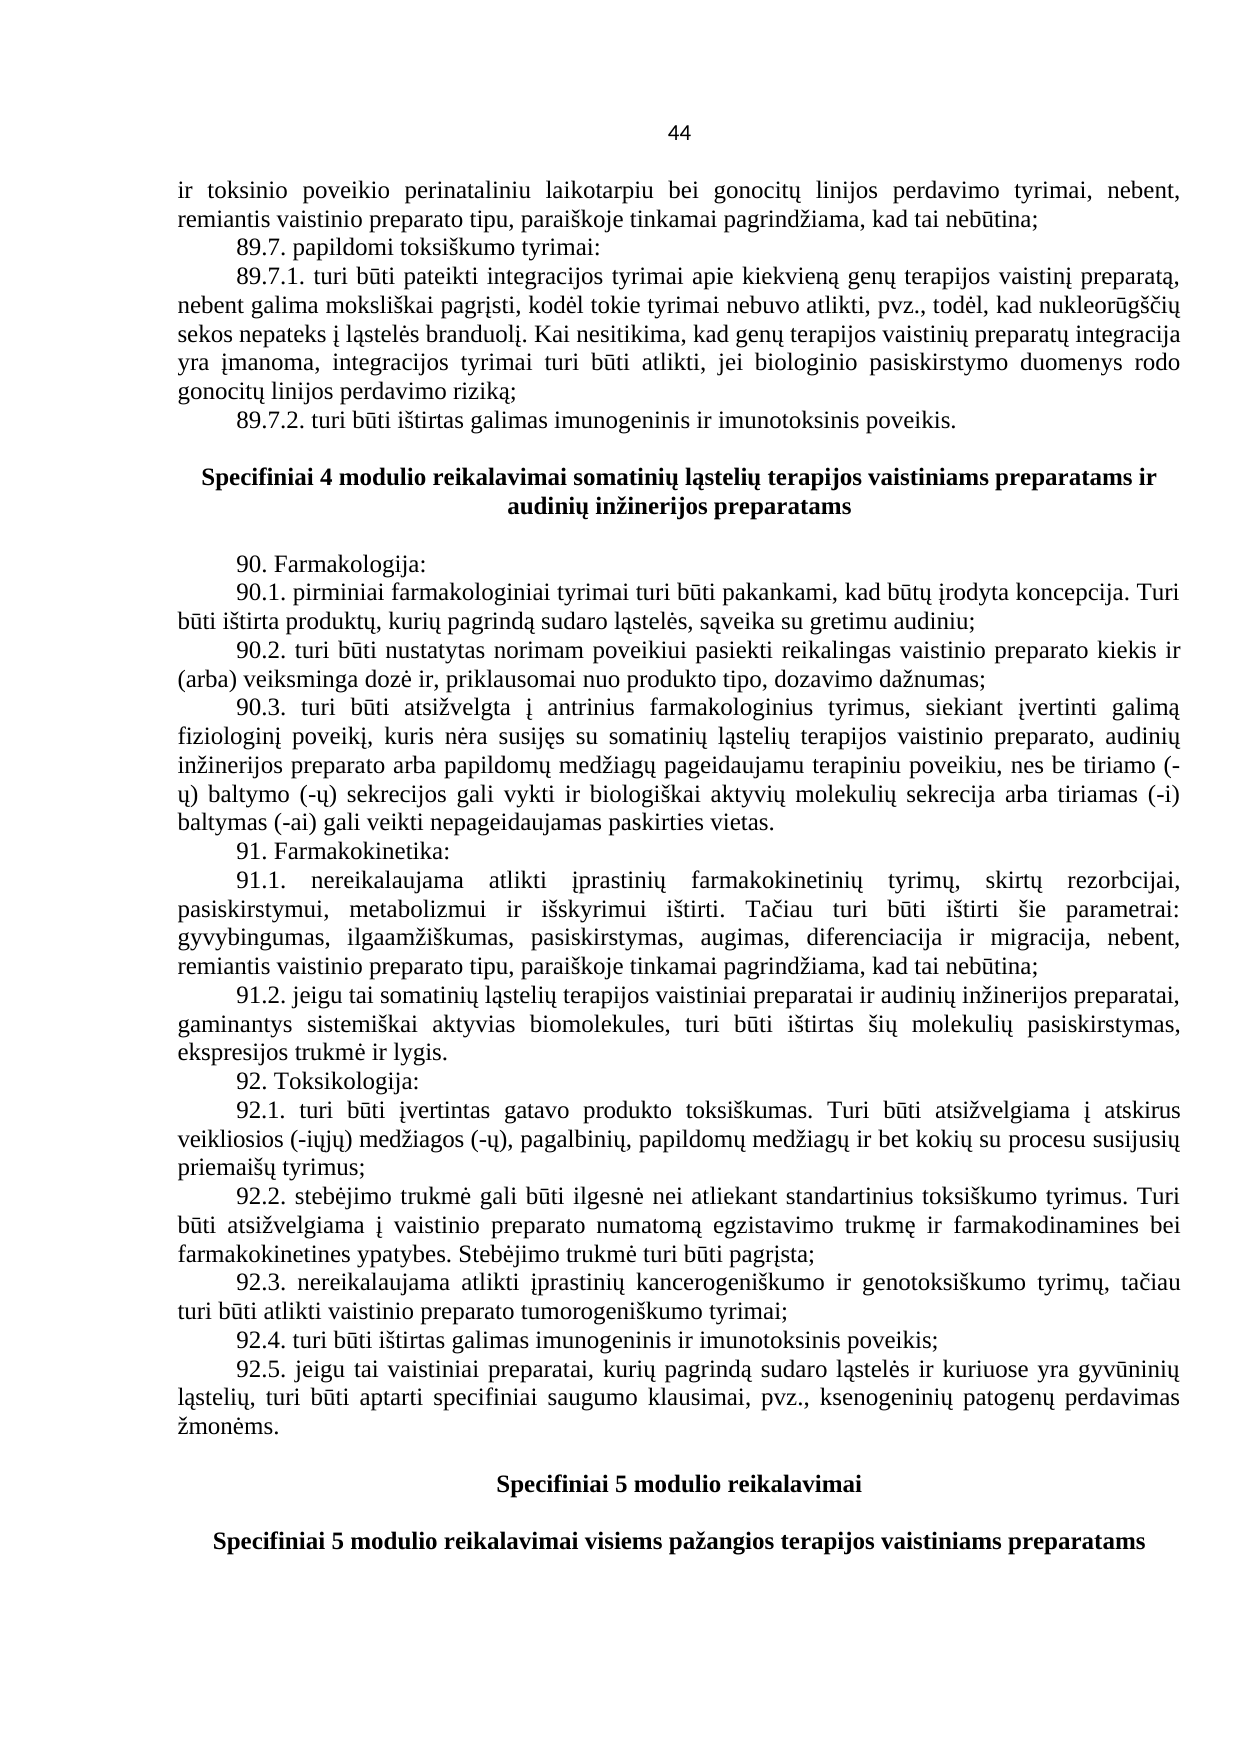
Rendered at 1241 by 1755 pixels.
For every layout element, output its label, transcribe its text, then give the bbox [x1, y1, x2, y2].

text 92.5. jeigu tai vaistiniai preparatai, kurių pagrindą sudaro ląstelės ir kuriuose yra gyvūninių ląstelių, turi būti aptarti specifiniai saugumo klausimai, pvz., ksenogeninių patogenų perdavimas žmonėms. [177, 1354, 1181, 1440]
text 89.7. papildomi toksiškumo tyrimai: [177, 232, 1181, 261]
text 91.2. jeigu tai somatinių ląstelių terapijos vaistiniai preparatai ir audinių inžinerijos preparatai, gaminantys sistemiškai aktyvias biomolekules, turi būti ištirtas šių molekulių pasiskirstymas, ekspresijos trukmė ir lygis. [177, 980, 1181, 1066]
text ir toksinio poveikio perinataliniu laikotarpiu bei gonocitų linijos perdavimo tyrimai, nebent, remiantis vaistinio preparato tipu, paraiškoje tinkamai pagrindžiama, kad tai nebūtina; [177, 175, 1181, 232]
text 92.1. turi būti įvertintas gatavo produkto toksiškumas. Turi būti atsižvelgiama į atskirus veikliosios (-iųjų) medžiagos (-ų), pagalbinių, papildomų medžiagų ir bet kokių su procesu susijusių priemaišų tyrimus; [177, 1095, 1181, 1181]
text 91. Farmakokinetika: [177, 836, 1181, 865]
text 92.3. nereikalaujama atlikti įprastinių kancerogeniškumo ir genotoksiškumo tyrimų, tačiau turi būti atlikti vaistinio preparato tumorogeniškumo tyrimai; [177, 1267, 1181, 1325]
text 90.1. pirminiai farmakologiniai tyrimai turi būti pakankami, kad būtų įrodyta koncepcija. Turi būti ištirta produktų, kurių pagrindą sudaro ląstelės, sąveika su gretimu audiniu; [177, 577, 1181, 635]
text 90. Farmakologija: [177, 549, 1181, 577]
text Specifiniai 5 modulio reikalavimai [177, 1469, 1181, 1497]
text 92.2. stebėjimo trukmė gali būti ilgesnė nei atliekant standartinius toksiškumo tyrimus. Turi būti atsižvelgiama į vaistinio preparato numatomą egzistavimo trukmę ir farmakodinamines bei farmakokinetines ypatybes. Stebėjimo trukmė turi būti pagrįsta; [177, 1181, 1181, 1267]
text 92.4. turi būti ištirtas galimas imunogeninis ir imunotoksinis poveikis; [177, 1325, 1181, 1354]
text 90.2. turi būti nustatytas norimam poveikiui pasiekti reikalingas vaistinio preparato kiekis ir (arba) veiksminga dozė ir, priklausomai nuo produkto tipo, dozavimo dažnumas; [177, 635, 1181, 692]
text Specifiniai 4 modulio reikalavimai somatinių ląstelių terapijos vaistiniams preparatams ir audinių inžinerijos preparatams [177, 462, 1181, 520]
text 89.7.2. turi būti ištirtas galimas imunogeninis ir imunotoksinis poveikis. [177, 405, 1181, 434]
text 92. Toksikologija: [177, 1066, 1181, 1095]
text 90.3. turi būti atsižvelgta į antrinius farmakologinius tyrimus, siekiant įvertinti galimą fiziologinį poveikį, kuris nėra susijęs su somatinių ląstelių terapijos vaistinio preparato, audinių inžinerijos preparato arba papildomų medžiagų pageidaujamu terapiniu poveikiu, nes be tiriamo (-ų) baltymo (-ų) sekrecijos gali vykti ir biologiškai aktyvių molekulių sekrecija arba tiriamas (-i) baltymas (-ai) gali veikti nepageidaujamas paskirties vietas. [177, 692, 1181, 836]
text Specifiniai 5 modulio reikalavimai visiems pažangios terapijos vaistiniams preparatams [177, 1526, 1181, 1555]
text 91.1. nereikalaujama atlikti įprastinių farmakokinetinių tyrimų, skirtų rezorbcijai, pasiskirstymui, metabolizmui ir išskyrimui ištirti. Tačiau turi būti ištirti šie parametrai: gyvybingumas, ilgaamžiškumas, pasiskirstymas, augimas, diferenciacija ir migracija, nebent, remiantis vaistinio preparato tipu, paraiškoje tinkamai pagrindžiama, kad tai nebūtina; [177, 865, 1181, 980]
text 89.7.1. turi būti pateikti integracijos tyrimai apie kiekvieną genų terapijos vaistinį preparatą, nebent galima moksliškai pagrįsti, kodėl tokie tyrimai nebuvo atlikti, pvz., todėl, kad nukleorūgščių sekos nepateks į ląstelės branduolį. Kai nesitikima, kad genų terapijos vaistinių preparatų integracija yra įmanoma, integracijos tyrimai turi būti atlikti, jei biologinio pasiskirstymo duomenys rodo gonocitų linijos perdavimo riziką; [177, 261, 1181, 405]
